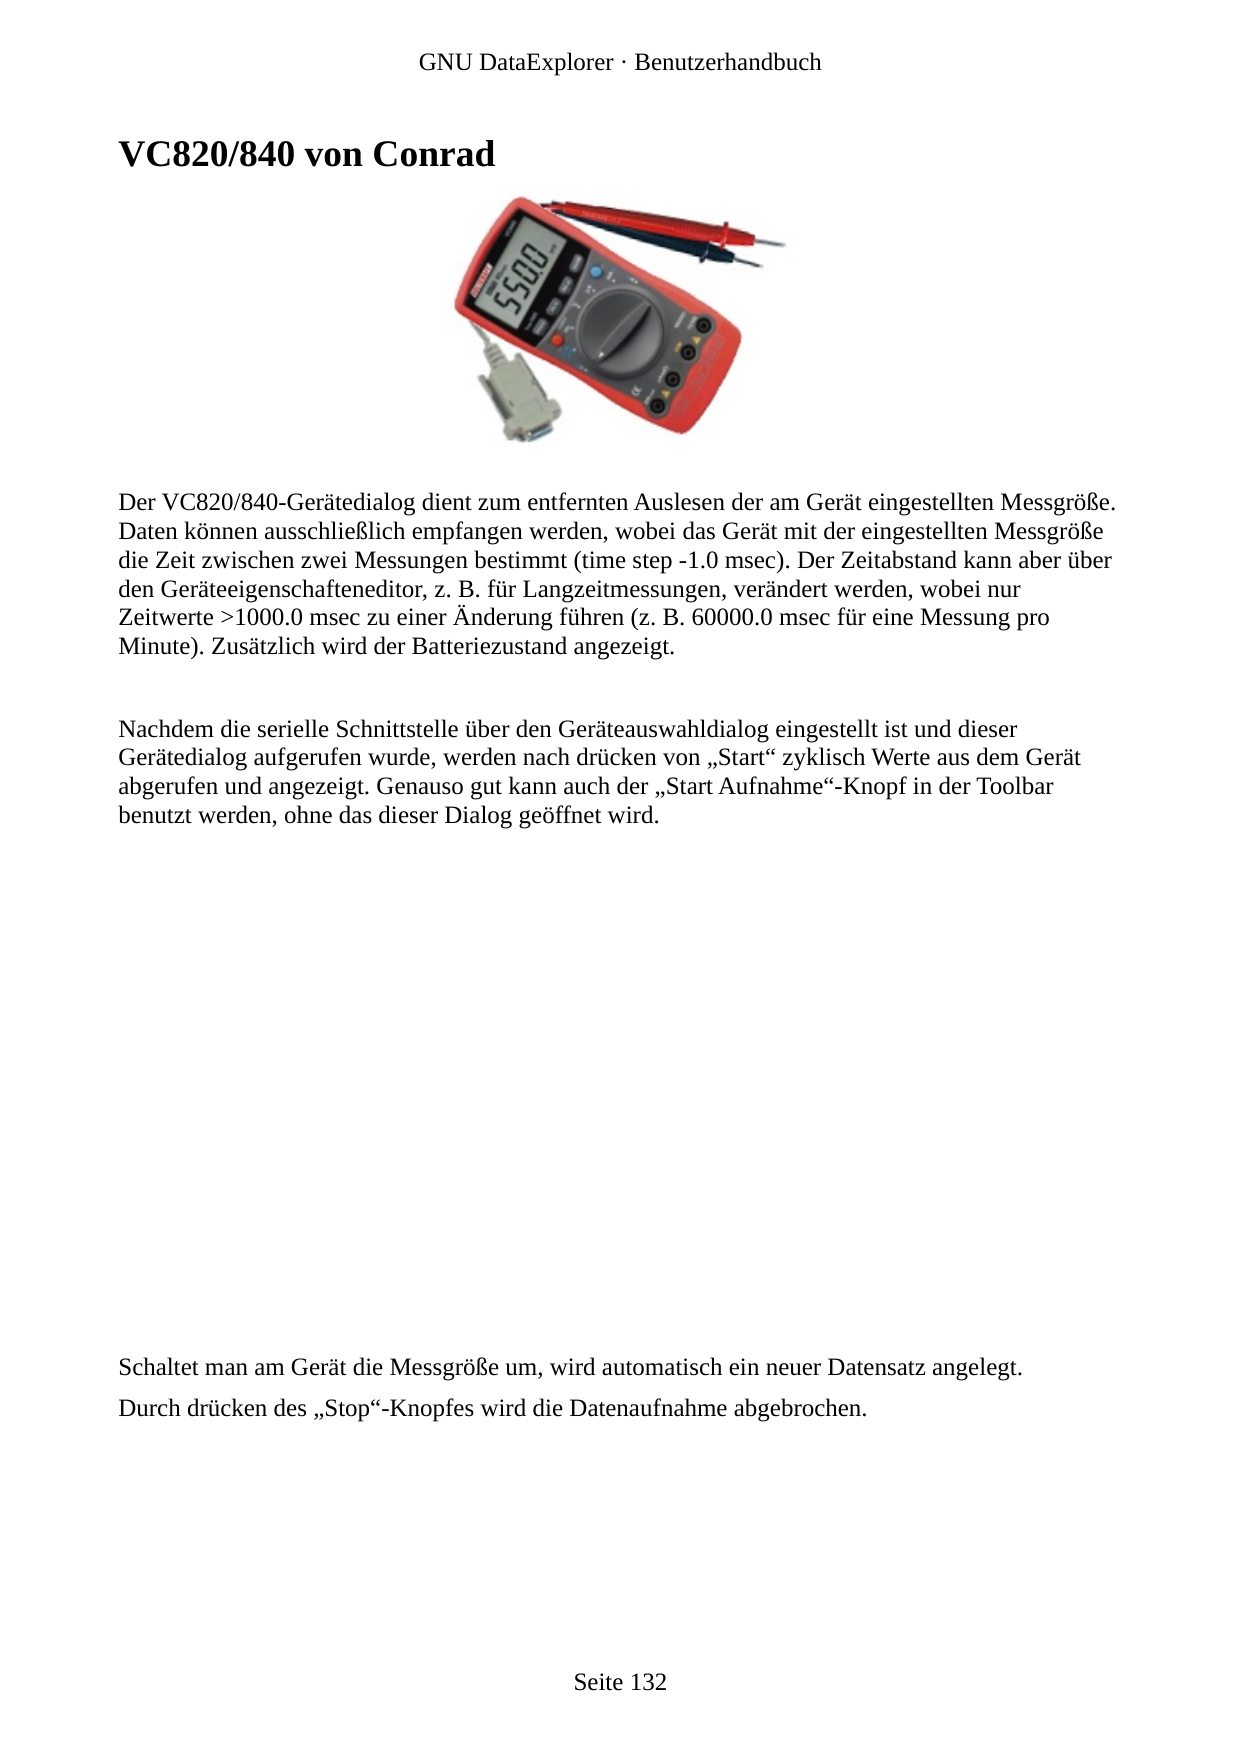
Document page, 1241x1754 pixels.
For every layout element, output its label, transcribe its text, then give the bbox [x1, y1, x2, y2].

text Durch drücken des „Stop“-Knopfes wird die Datenaufnahme abgebrochen. [118, 1393, 1122, 1422]
text Der VC820/840-Gerätedialog dient zum entfernten Auslesen der am Gerät eingestellten Messgröße. Daten können ausschließlich empfangen werden, wobei das Gerät mit der eingestellten Messgröße die Zeit zwischen zwei Messungen bestimmt (time step -1.0 msec). Der Zeitabstand kann aber über den Geräteeigenschafteneditor, z. B. für Langzeitmessungen, verändert werden, wobei nur Zeitwerte >1000.0 msec zu einer Änderung führen (z. B. 60000.0 msec für eine Messung pro Minute). Zusätzlich wird der Batteriezustand angezeigt. [118, 487, 1122, 660]
subtitle VC820/840 von Conrad [118, 131, 1122, 174]
text Nachdem die serielle Schnittstelle über den Geräteauswahldialog eingestellt ist und dieser Gerätedialog aufgerufen wurde, werden nach drücken von „Start“ zyklisch Werte aus dem Gerät abgerufen und angezeigt. Genauso gut kann auch der „Start Aufnahme“-Knopf in der Toolbar benutzt werden, ohne das dieser Dialog geöffnet wird. [118, 714, 1122, 829]
text Schaltet man am Gerät die Messgröße um, wird automatisch ein neuer Datensatz angelegt. [118, 1352, 1122, 1380]
picture [444, 186, 796, 447]
